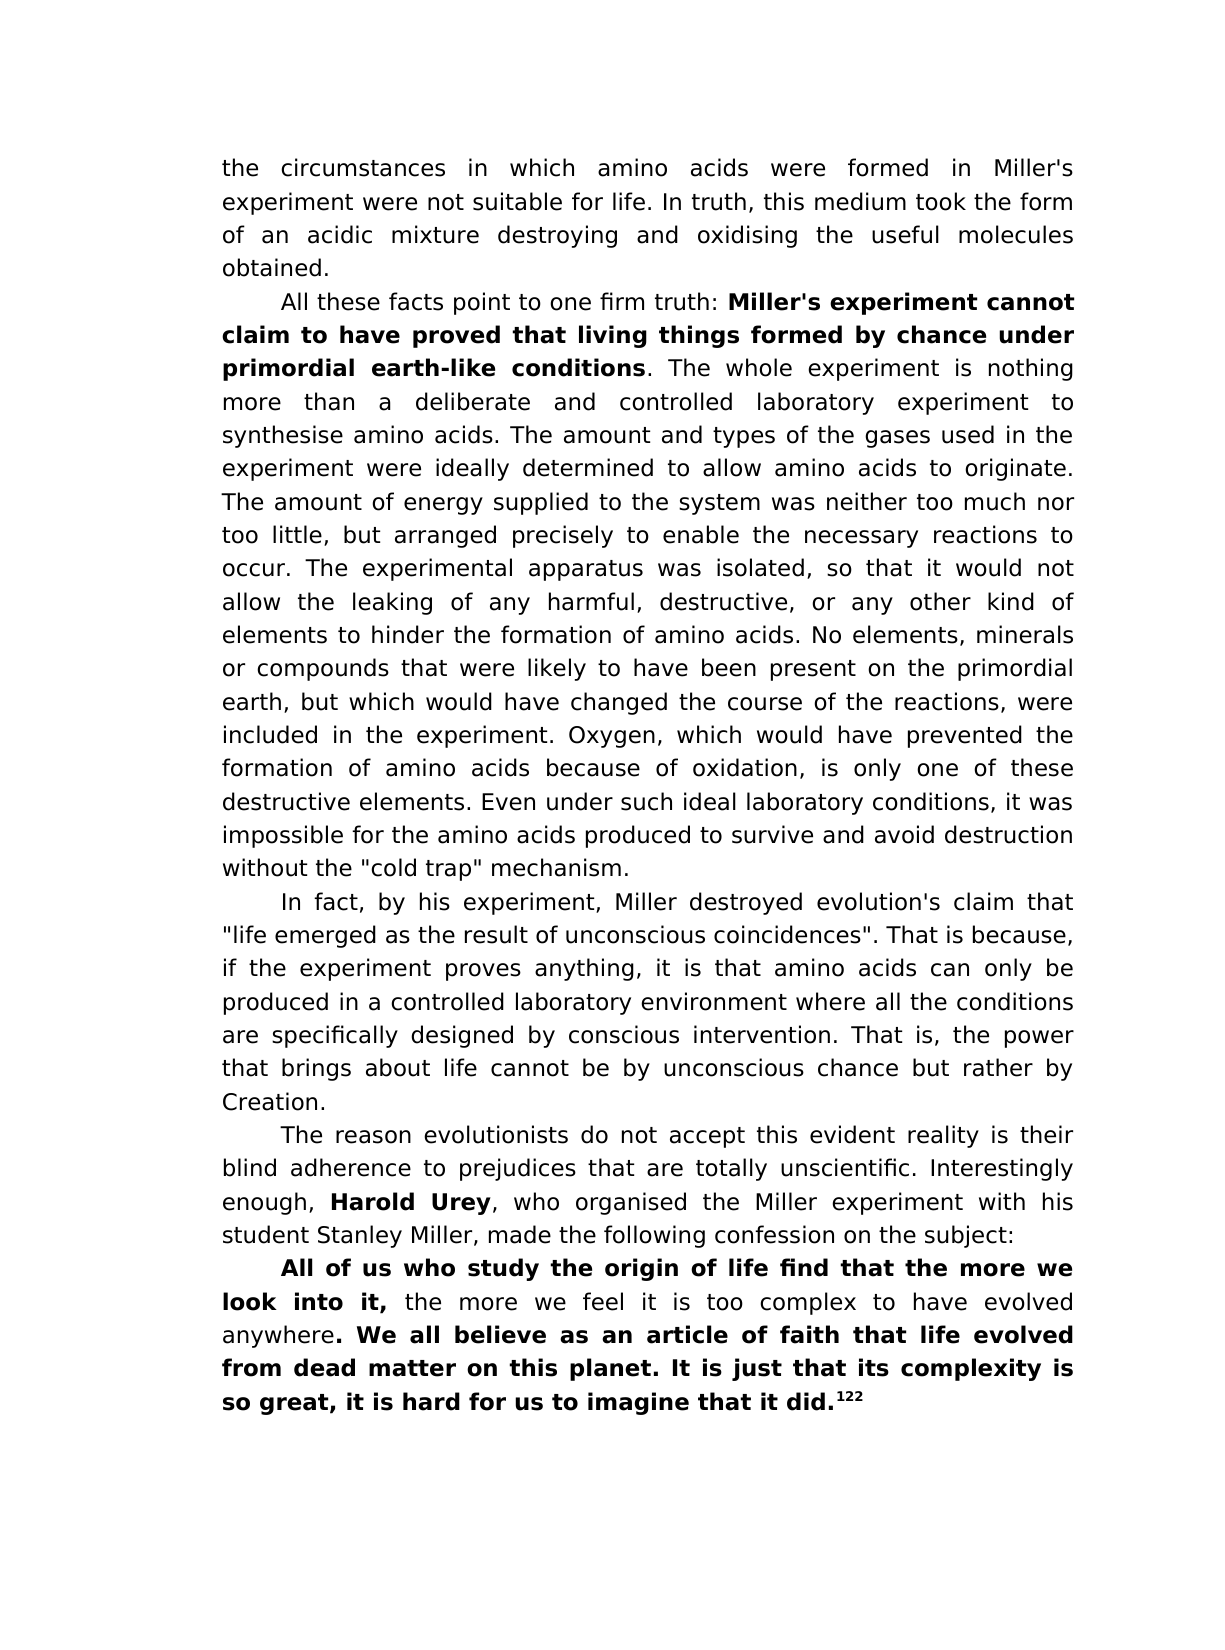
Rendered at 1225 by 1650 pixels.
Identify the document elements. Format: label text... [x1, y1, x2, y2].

text All these facts point to one firm truth: Miller's experiment cannot claim to have proved that living things formed by chance under primordial earth-like conditions. The whole experiment is nothing more than a deliberate and controlled laboratory experiment to synthesise amino acids. The amount and types of the gases used in the experiment were ideally determined to allow amino acids to originate. The amount of energy supplied to the system was neither too much nor too little, but arranged precisely to enable the necessary reactions to occur. The experimental apparatus was isolated, so that it would not allow the leaking of any harmful, destructive, or any other kind of elements to hinder the formation of amino acids. No elements, minerals or compounds that were likely to have been present on the primordial earth, but which would have changed the course of the reactions, were included in the experiment. Oxygen, which would have prevented the formation of amino acids because of oxidation, is only one of these destructive elements. Even under such ideal laboratory conditions, it was impossible for the amino acids produced to survive and avoid destruction without the "cold trap" mechanism. [222, 283, 1075, 883]
text the circumstances in which amino acids were formed in Miller's experiment were not suitable for life. In truth, this medium took the form of an acidic mixture destroying and oxidising the useful molecules obtained. [222, 150, 1075, 283]
text In fact, by his experiment, Miller destroyed evolution's claim that "life emerged as the result of unconscious coincidences". That is because, if the experiment proves anything, it is that amino acids can only be produced in a controlled laboratory environment where all the conditions are specifically designed by conscious intervention. That is, the power that brings about life cannot be by unconscious chance but rather by Creation. [222, 883, 1075, 1117]
text All of us who study the origin of life find that the more we look into it, the more we feel it is too complex to have evolved anywhere. We all believe as an article of faith that life evolved from dead matter on this planet. It is just that its complexity is so great, it is hard for us to imagine that it did.122 [222, 1250, 1075, 1417]
text The reason evolutionists do not accept this evident reality is their blind adherence to prejudices that are totally unscientific. Interestingly enough, Harold Urey, who organised the Miller experiment with his student Stanley Miller, made the following confession on the subject: [222, 1117, 1075, 1250]
